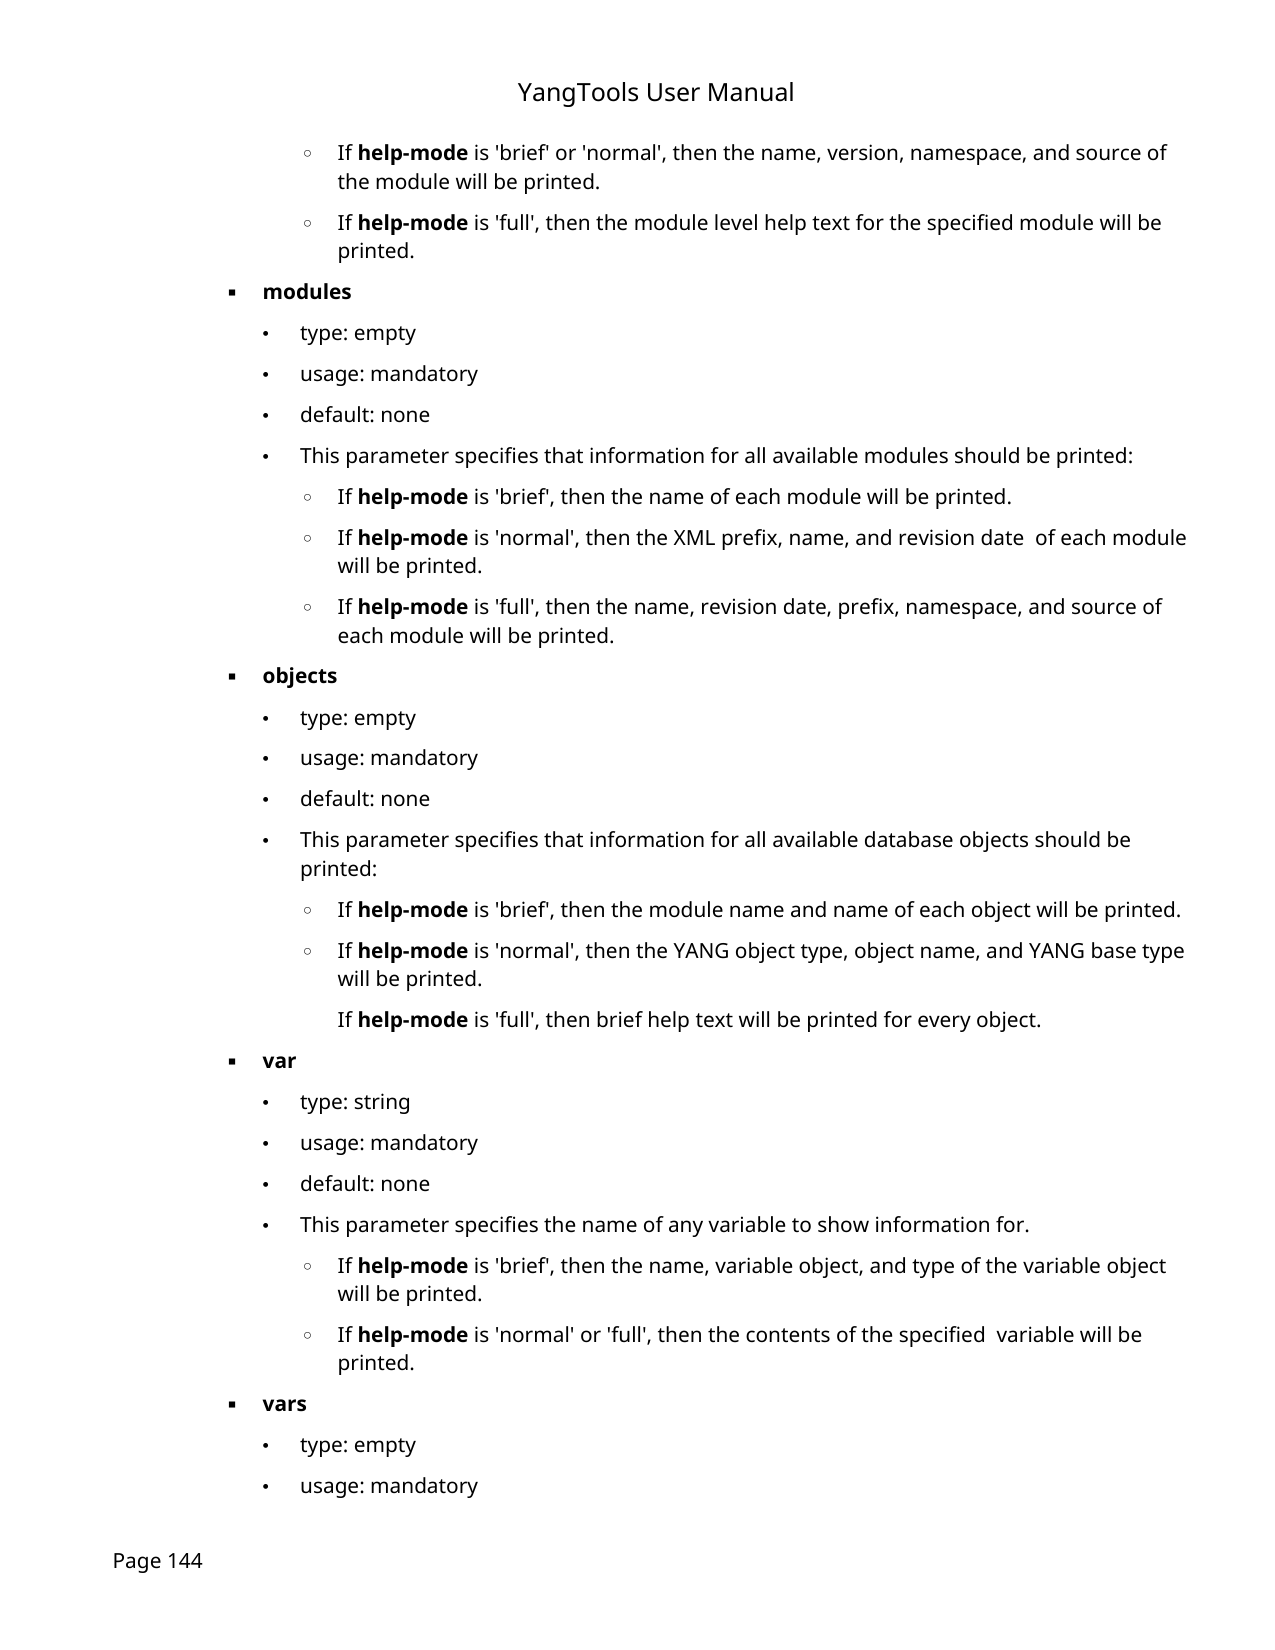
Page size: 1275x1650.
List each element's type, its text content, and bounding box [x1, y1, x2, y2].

list If help-mode is 'full', then the name, revision date, prefix, namespace, and source of each module will be printed. [300, 592, 1200, 649]
list If help-mode is 'full', then the module level help text for the specified module will be printed. [300, 208, 1200, 265]
list modules [225, 277, 1200, 306]
list If help-mode is 'normal' or 'full', then the contents of the specified variable will be printed. [300, 1320, 1200, 1377]
list type: empty [262, 703, 1200, 731]
list This parameter specifies that information for all available modules should be printed: [262, 441, 1200, 469]
list usage: mandatory [262, 743, 1200, 772]
list var [225, 1046, 1200, 1074]
list If help-mode is 'full', then brief help text will be printed for every object. [300, 1005, 1200, 1033]
list objects [225, 662, 1200, 690]
list usage: mandatory [262, 1471, 1200, 1500]
list default: none [262, 784, 1200, 813]
list If help-mode is 'normal', then the XML prefix, name, and revision date of each module will be printed. [300, 523, 1200, 580]
list This parameter specifies the name of any variable to show information for. [262, 1210, 1200, 1238]
list This parameter specifies that information for all available database objects should be printed: [262, 825, 1200, 882]
list default: none [262, 1169, 1200, 1197]
list type: empty [262, 1430, 1200, 1459]
list vars [225, 1389, 1200, 1418]
list If help-mode is 'brief', then the name of each module will be printed. [300, 482, 1200, 510]
list If help-mode is 'brief' or 'normal', then the name, version, namespace, and source of the module will be printed. [300, 138, 1200, 195]
list If help-mode is 'brief', then the name, variable object, and type of the variable object will be printed. [300, 1251, 1200, 1308]
list default: none [262, 400, 1200, 428]
list If help-mode is 'normal', then the YANG object type, object name, and YANG base type will be printed. [300, 936, 1200, 993]
list usage: mandatory [262, 1128, 1200, 1156]
list type: string [262, 1087, 1200, 1115]
list type: empty [262, 318, 1200, 347]
list If help-mode is 'brief', then the module name and name of each object will be printed. [300, 895, 1200, 923]
list usage: mandatory [262, 359, 1200, 388]
